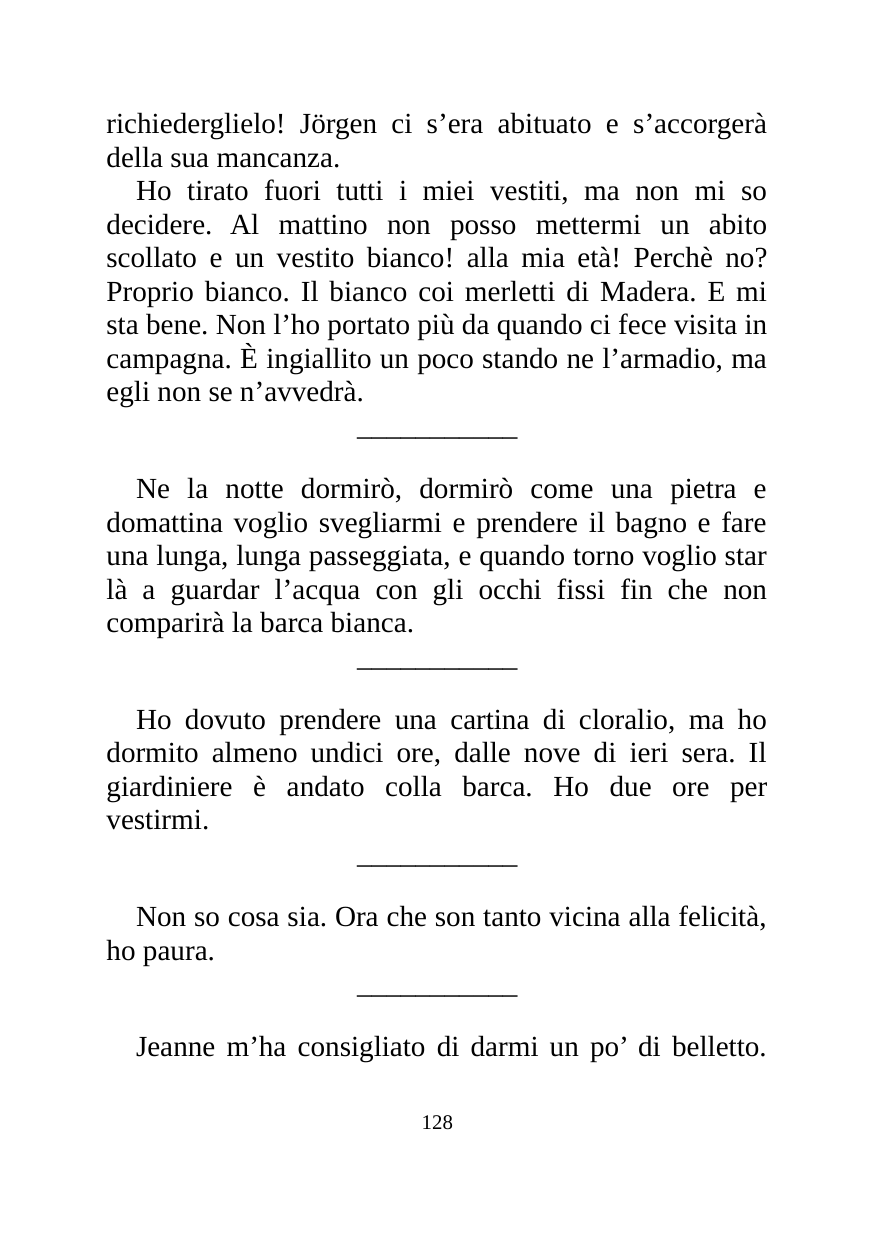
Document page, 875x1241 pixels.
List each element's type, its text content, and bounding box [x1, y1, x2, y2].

text richiederglielo! Jörgen ci s’era abituato e s’accorgerà della sua mancanza. [106, 106, 768, 173]
text ___________ [106, 966, 768, 1000]
text Ho dovuto prendere una cartina di cloralio, ma ho dormito almeno undici ore, dalle nove di ieri sera. Il giardiniere è andato colla barca. Ho due ore per vestirmi. [106, 702, 768, 836]
text Jeanne m’ha consigliato di darmi un po’ di belletto. [106, 1029, 768, 1063]
text Non so cosa sia. Ora che son tanto vicina alla felicità, ho paura. [106, 899, 768, 966]
text ___________ [106, 639, 768, 672]
text Ho tirato fuori tutti i miei vestiti, ma non mi so decidere. Al mattino non posso mettermi un abito scollato e un vestito bianco! alla mia età! Perchè no? Proprio bianco. Il bianco coi merletti di Madera. E mi sta bene. Non l’ho portato più da quando ci fece visita in campagna. È ingiallito un poco stando ne l’armadio, ma egli non se n’avvedrà. [106, 173, 768, 408]
text ___________ [106, 836, 768, 869]
text ___________ [106, 408, 768, 442]
text Ne la notte dormirò, dormirò come una pietra e domattina voglio svegliarmi e prendere il bagno e fare una lunga, lunga passeggiata, e quando torno voglio star là a guardar l’acqua con gli occhi fissi fin che non comparirà la barca bianca. [106, 471, 768, 639]
